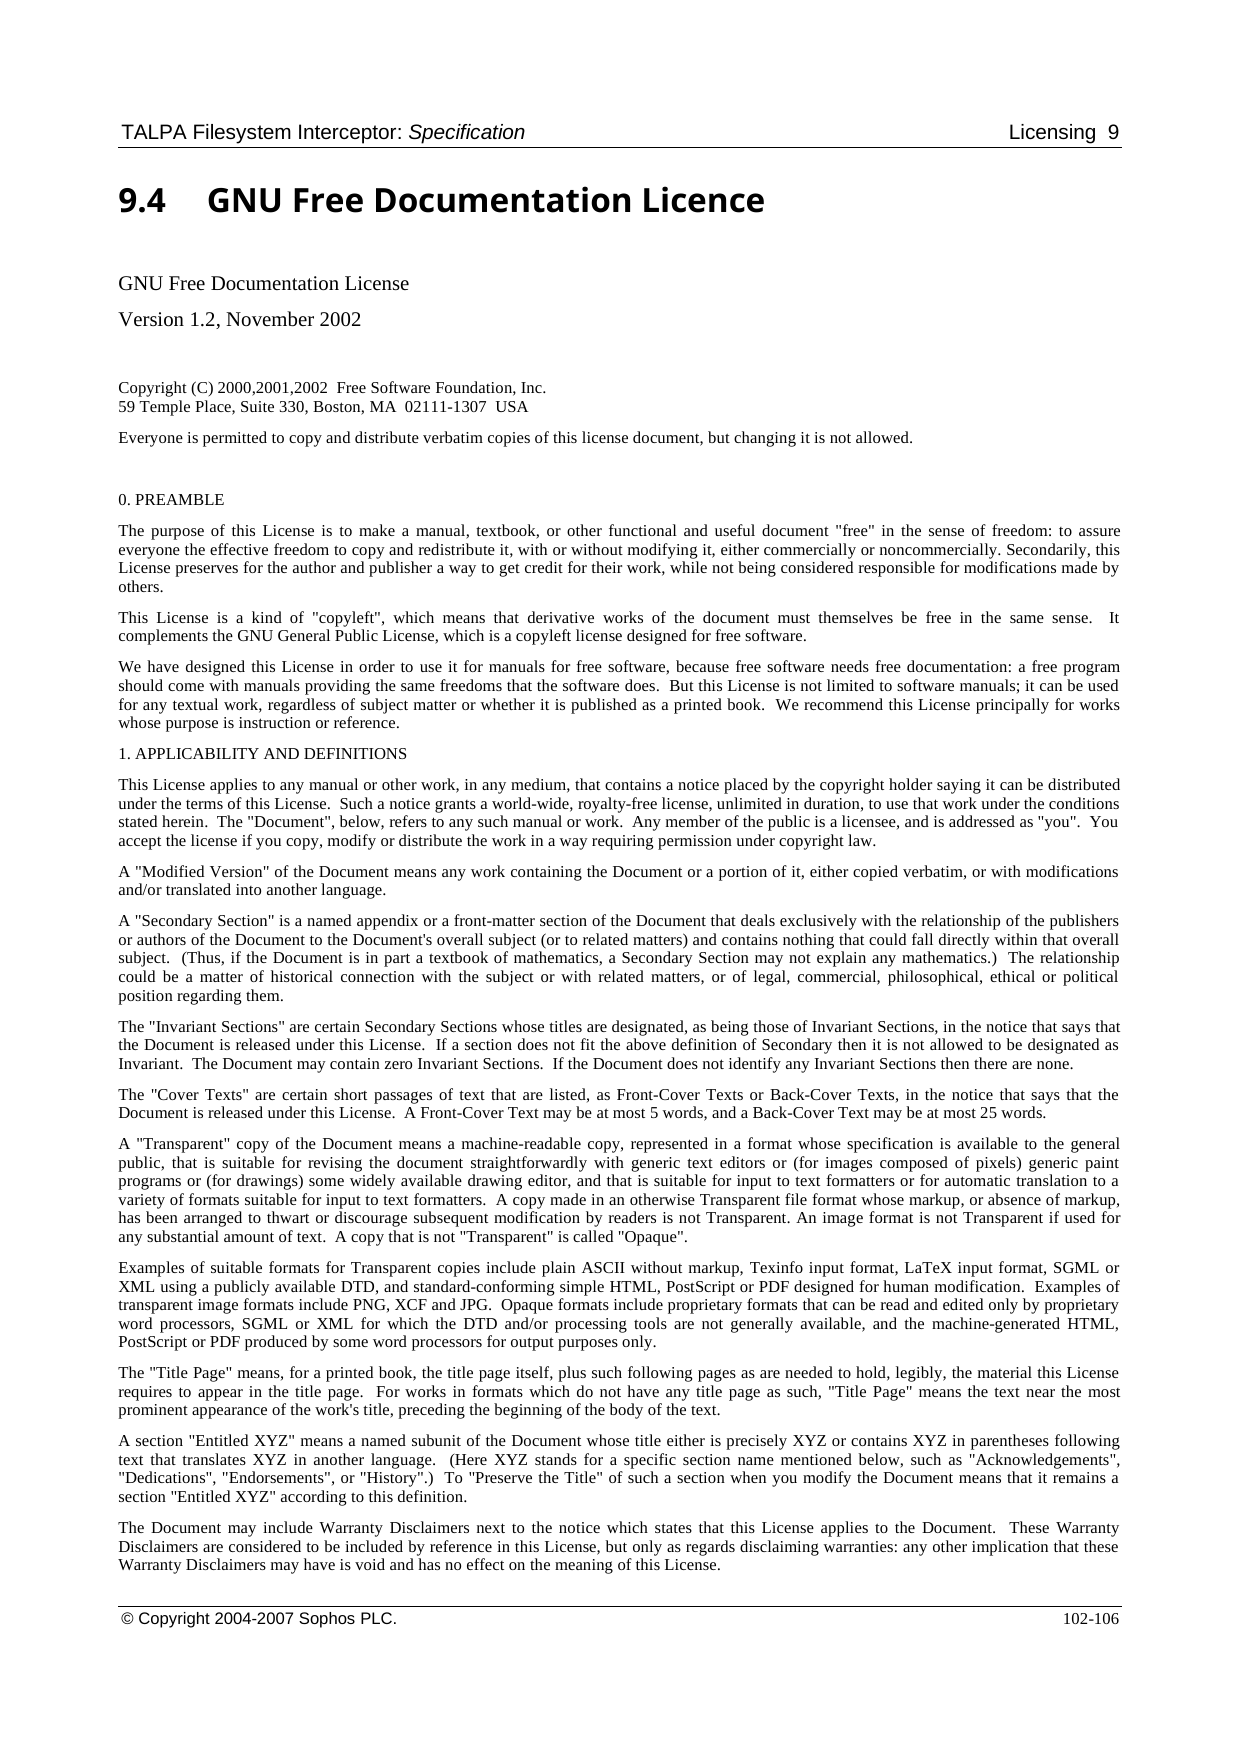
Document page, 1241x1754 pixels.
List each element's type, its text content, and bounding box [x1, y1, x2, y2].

text A "Transparent" copy of the Document means a machine-readable copy, represented in a format whose specification is available to the general public, that is suitable for revising the document straightforwardly with generic text editors or (for images composed of pixels) generic paint programs or (for drawings) some widely available drawing editor, and that is suitable for input to text formatters or for automatic translation to a variety of formats suitable for input to text formatters. A copy made in an otherwise Transparent file format whose markup, or absence of markup, has been arranged to thwart or discourage subsequent modification by readers is not Transparent. An image format is not Transparent if used for any substantial amount of text. A copy that is not "Transparent" is called "Opaque". [118, 1135, 1122, 1246]
text A "Secondary Section" is a named appendix or a front-matter section of the Document that deals exclusively with the relationship of the publishers or authors of the Document to the Document's overall subject (or to related matters) and contains nothing that could fall directly within that overall subject. (Thus, if the Document is in part a textbook of mathematics, a Secondary Section may not explain any mathematics.) The relationship could be a matter of historical connection with the subject or with related matters, or of legal, commercial, philosophical, ethical or political position regarding them. [118, 912, 1122, 1004]
text The "Cover Texts" are certain short passages of text that are listed, as Front-Cover Texts or Back-Cover Texts, in the notice that says that the Document is released under this License. A Front-Cover Text may be at most 5 words, and a Back-Cover Text may be at most 25 words. [118, 1085, 1122, 1122]
text Version 1.2, November 2002 [118, 308, 1122, 331]
text Examples of suitable formats for Transparent copies include plain ASCII without markup, Texinfo input format, LaTeX input format, SGML or XML using a publicly available DTD, and standard-conforming simple HTML, PostScript or PDF designed for human modification. Examples of transparent image formats include PNG, XCF and JPG. Opaque formats include proprietary formats that can be read and edited only by proprietary word processors, SGML or XML for which the DTD and/or processing tools are not generally available, and the machine-generated HTML, PostScript or PDF produced by some word processors for output purposes only. [118, 1258, 1122, 1351]
text Copyright (C) 2000,2001,2002 Free Software Foundation, Inc. 59 Temple Place, Suite 330, Boston, MA 02111-1307 USA [118, 379, 1122, 416]
text A section "Entitled XYZ" means a named subunit of the Document whose title either is precisely XYZ or contains XYZ in parentheses following text that translates XYZ in another language. (Here XYZ stands for a specific section name mentioned below, such as "Acknowledgements", "Dedications", "Endorsements", or "History".) To "Preserve the Title" of such a section when you modify the Document means that it remains a section "Entitled XYZ" according to this definition. [118, 1432, 1122, 1506]
text This License applies to any manual or other work, in any medium, that contains a notice placed by the copyright holder saying it can be distributed under the terms of this License. Such a notice grants a world-wide, royalty-free license, unlimited in duration, to use that work under the conditions stated herein. The "Document", below, refers to any such manual or work. Any member of the public is a licensee, and is addressed as "you". You accept the license if you copy, modify or distribute the work in a way requiring permission under copyright law. [118, 776, 1122, 850]
text 1. APPLICABILITY AND DEFINITIONS [118, 744, 1122, 763]
text This License is a kind of "copyleft", which means that derivative works of the document must themselves be free in the same sense. It complements the GNU General Public License, which is a copyleft license designed for free software. [118, 608, 1122, 645]
text A "Modified Version" of the Document means any work containing the Document or a portion of it, either copied verbatim, or with modifications and/or translated into another language. [118, 862, 1122, 899]
text The "Title Page" means, for a printed book, the title page itself, plus such following pages as are needed to hold, legibly, the material this License requires to appear in the title page. For works in formats which do not have any title page as such, "Title Page" means the text near the most prominent appearance of the work's title, preceding the beginning of the body of the text. [118, 1364, 1122, 1419]
text The Document may include Warranty Disclaimers next to the notice which states that this License applies to the Document. These Warranty Disclaimers are considered to be included by reference in this License, but only as regards disclaiming warranties: any other implication that these Warranty Disclaimers may have is void and has no effect on the meaning of this License. [118, 1518, 1122, 1574]
text The "Invariant Sections" are certain Secondary Sections whose titles are designated, as being those of Invariant Sections, in the notice that says that the Document is released under this License. If a section does not fit the above definition of Secondary then it is not allowed to be designated as Invariant. The Document may contain zero Invariant Sections. If the Document does not identify any Invariant Sections then there are none. [118, 1017, 1122, 1073]
text 0. PREAMBLE [118, 491, 1122, 509]
text Everyone is permitted to copy and distribute verbatim copies of this license document, but changing it is not allowed. [118, 428, 1122, 447]
text We have designed this License in order to use it for manuals for free software, because free software needs free documentation: a free program should come with manuals providing the same freedoms that the software does. But this License is not limited to software manuals; it can be used for any textual work, regardless of subject matter or whether it is published as a printed book. We recommend this License principally for works whose purpose is instruction or reference. [118, 658, 1122, 732]
subtitle GNU Free Documentation Licence [118, 177, 1122, 222]
text GNU Free Documentation License [118, 272, 1122, 295]
text The purpose of this License is to make a manual, textbook, or other functional and useful document "free" in the sense of freedom: to assure everyone the effective freedom to copy and redistribute it, with or without modifying it, either commercially or noncommercially. Secondarily, this License preserves for the author and publisher a way to get credit for their work, while not being considered responsible for modifications made by others. [118, 522, 1122, 596]
